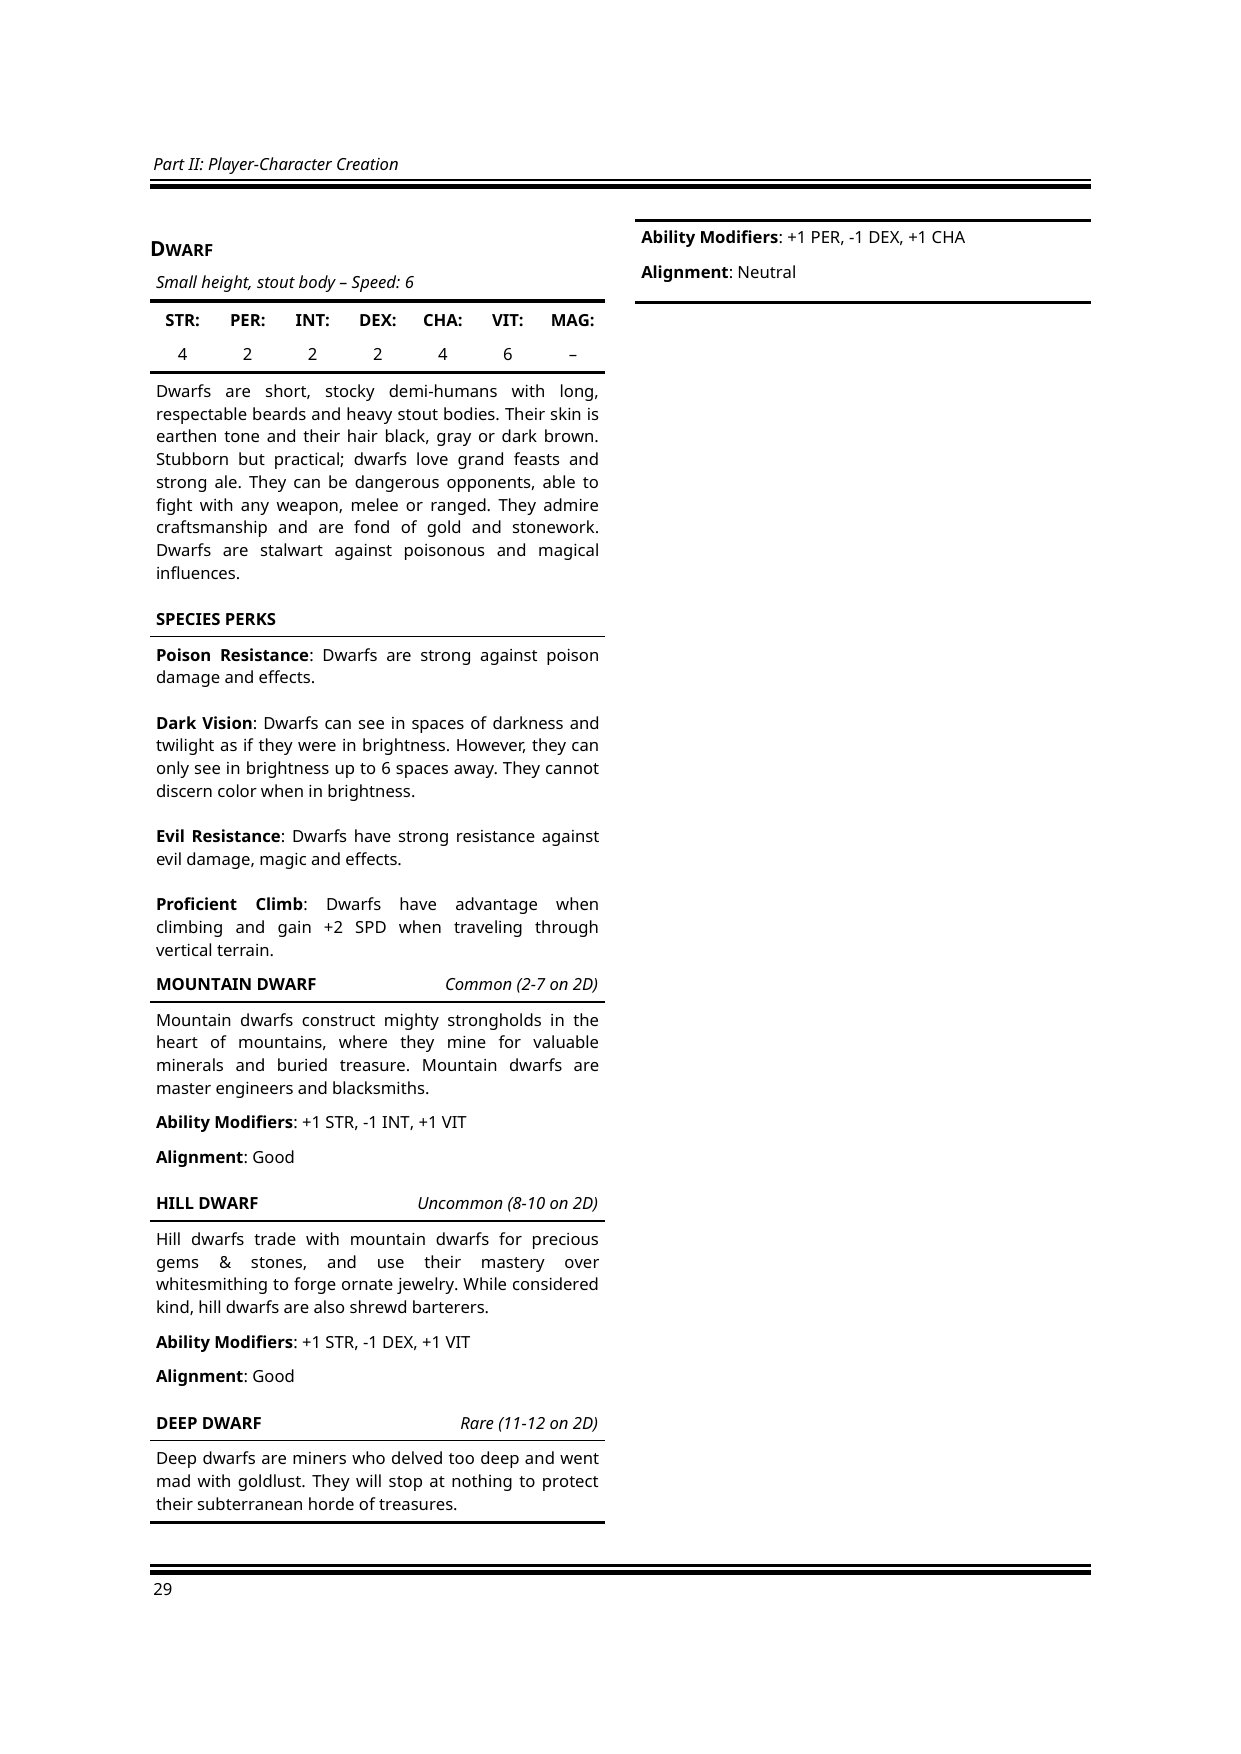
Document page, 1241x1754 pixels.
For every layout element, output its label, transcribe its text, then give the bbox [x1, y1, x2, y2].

table_header Deep Dwarf [150, 1406, 366, 1440]
table_header Small height, stout body – Speed: 6 [150, 265, 605, 299]
table_header Hill Dwarf [150, 1186, 394, 1220]
table_header Mountain Dwarf [150, 967, 378, 1001]
table_cell 2 [280, 337, 345, 371]
table_cell Dwarfs are short, stocky demi-humans with long, respectable beards and heavy stout bodies. Their skin is earthen tone and their hair black, gray or dark brown. Stubborn but practical; dwarfs love grand feasts and strong ale. They can be dangerous opponents, able to fight with any weapon, melee or ranged. They admire craftsmanship and are fond of gold and stonework. Dwarfs are stalwart against poisonous and magical influences. [150, 374, 605, 602]
table_cell 6 [475, 337, 540, 371]
table_header Rare (11-12 on 2D) [366, 1406, 605, 1440]
table_cell MAG: [540, 303, 605, 337]
table_cell Hill dwarfs trade with mountain dwarfs for precious gems & stones, and use their mastery over whitesmithing to forge ornate jewelry. While considered kind, hill dwarfs are also shrewd barterers. Ability Modifiers: +1 STR, -1 DEX, +1 VIT Alignment: Good [150, 1222, 605, 1406]
table_cell STR: [150, 303, 215, 337]
text Dwarf [150, 234, 605, 262]
table_cell DEX: [345, 303, 410, 337]
table_cell VIT: [475, 303, 540, 337]
table_cell CHA: [410, 303, 475, 337]
table_cell Mountain dwarfs construct mighty strongholds in the heart of mountains, where they mine for valuable minerals and buried treasure. Mountain dwarfs are master engineers and blacksmiths. Ability Modifiers: +1 STR, -1 INT, +1 VIT Alignment: Good [150, 1003, 605, 1186]
table_cell Ability Modifiers: +1 PER, -1 DEX, +1 CHA Alignment: Neutral [635, 222, 1091, 301]
table_cell PER: [215, 303, 280, 337]
table_cell 4 [150, 337, 215, 371]
table_cell 2 [215, 337, 280, 371]
table_cell Poison Resistance: Dwarfs are strong against poison damage and effects. Dark Vision: Dwarfs can see in spaces of darkness and twilight as if they were in brightness. However, they can only see in brightness up to 6 spaces away. They cannot discern color when in brightness. Evil Resistance: Dwarfs have strong resistance against evil damage, magic and effects. Proficient Climb: Dwarfs have advantage when climbing and gain +2 SPD when traveling through vertical terrain. [150, 637, 605, 967]
table_header Common (2-7 on 2D) [378, 967, 605, 1001]
table_header Uncommon (8-10 on 2D) [394, 1186, 605, 1220]
table_header Species Perks [150, 602, 605, 636]
table_cell – [540, 337, 605, 371]
table_cell 2 [345, 337, 410, 371]
table_cell 4 [410, 337, 475, 371]
table_cell Deep dwarfs are miners who delved too deep and went mad with goldlust. They will stop at nothing to protect their subterranean horde of treasures. [150, 1441, 605, 1521]
table_cell INT: [280, 303, 345, 337]
